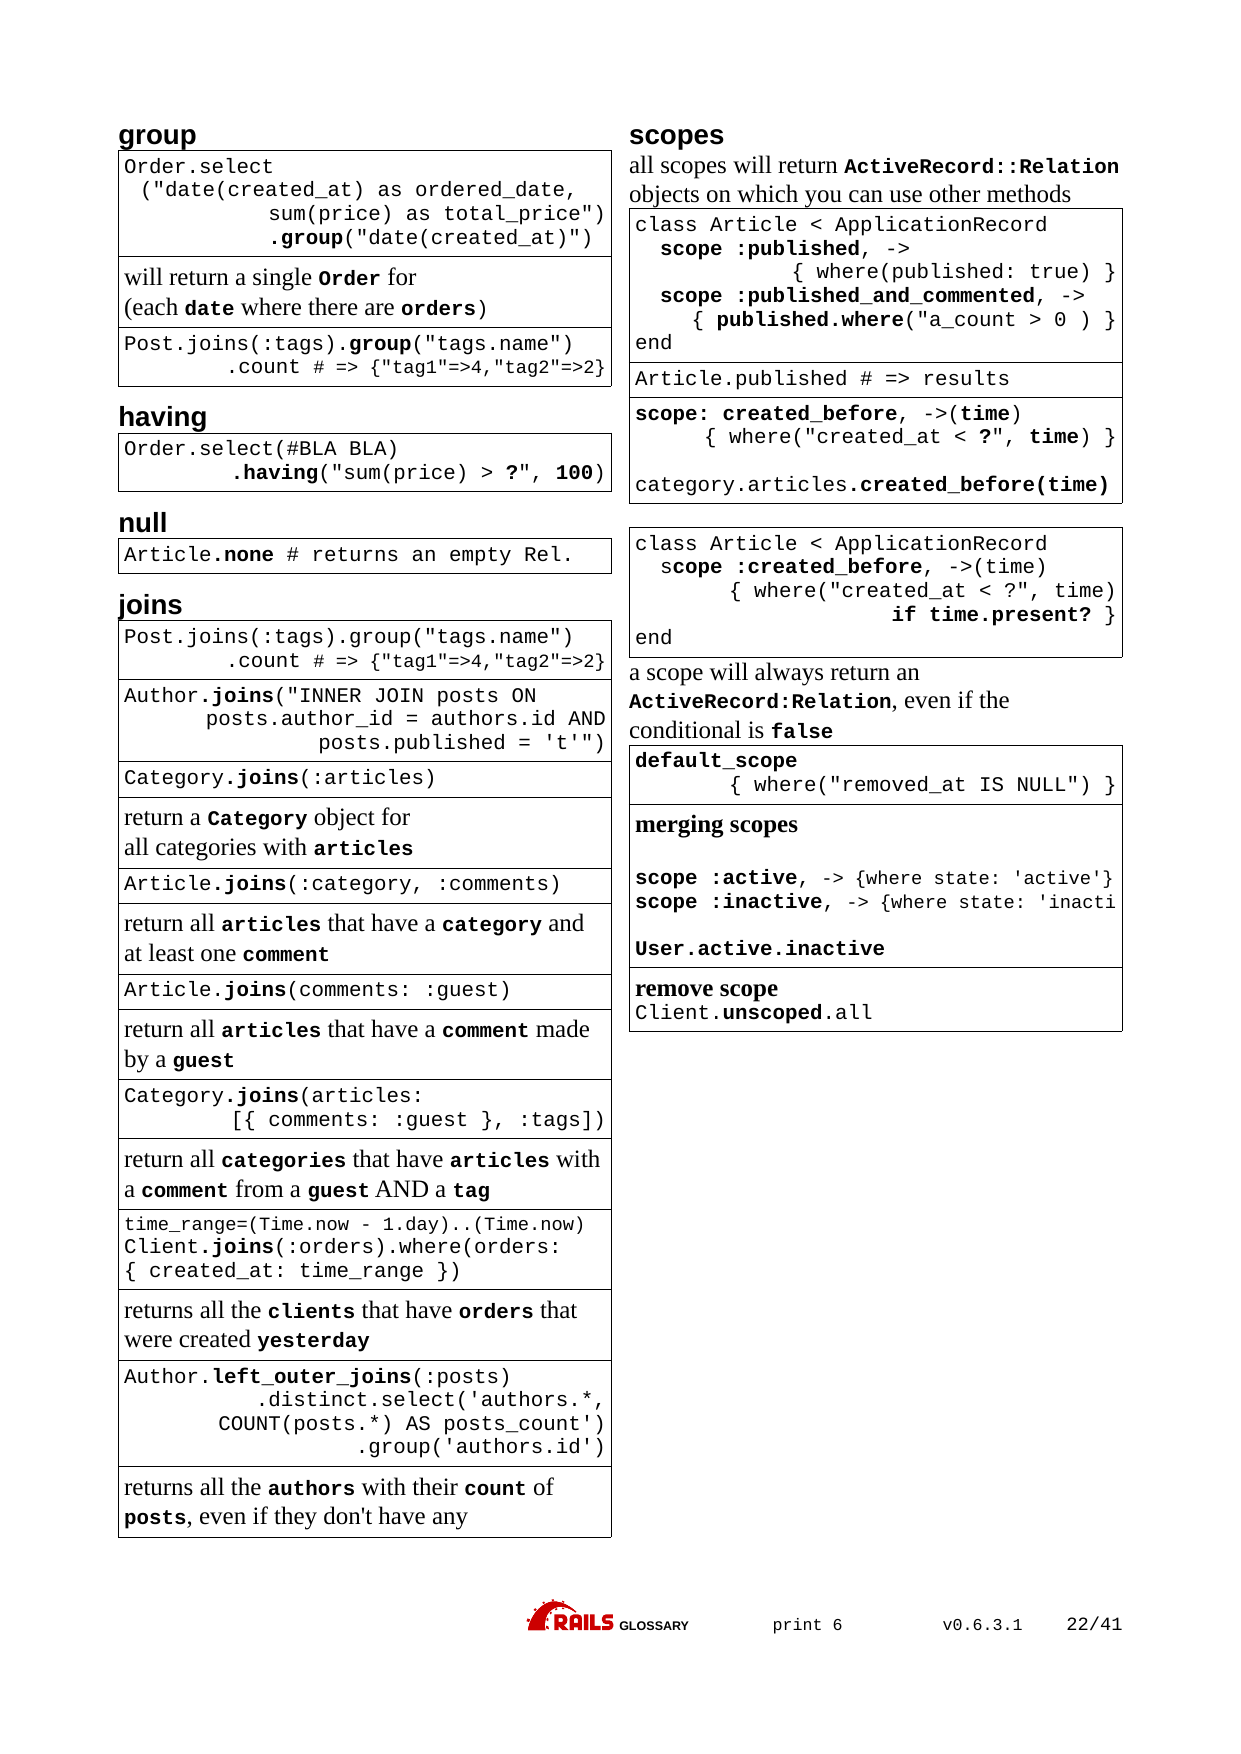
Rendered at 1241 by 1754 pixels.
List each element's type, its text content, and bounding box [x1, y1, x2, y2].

table_cell return a Category object for all categories with articles [119, 798, 611, 867]
table_cell will return a single Order for (each date where there are orders) [119, 257, 611, 327]
table_cell Article.joins(comments: :guest) [119, 975, 611, 1009]
table_header class Article < ApplicationRecord scope :published, -> { where(published: true) } scope :published_and_commented, -> { published.where("a_count > 0 ) } end [630, 209, 1122, 362]
table_cell Author.left_outer_joins(:posts) .distinct.select('authors.*, COUNT(posts.*) AS posts_count') .group('authors.id') [119, 1361, 611, 1466]
table_cell Author.joins("INNER JOIN posts ON posts.author_id = authors.id AND posts.published = 't'") [119, 680, 611, 761]
table_cell Article.published # => results [630, 363, 1122, 397]
subtitle having [118, 401, 611, 432]
table_header Order.select(#BLA BLA) .having("sum(price) > ?", 100) [119, 434, 611, 491]
subtitle scopes [629, 118, 1122, 150]
table_header Article.joins(:category, :comments) [119, 869, 611, 903]
table_cell Category.joins(articles: [{ comments: :guest }, :tags]) [119, 1080, 611, 1138]
table_cell remove scope Client.unscoped.all [630, 968, 1122, 1031]
subtitle group [118, 118, 611, 150]
subtitle joins [118, 588, 611, 620]
table_cell return all categories that have articles with a comment from a guest AND a tag [119, 1139, 611, 1209]
table_cell scope: created_before, ->(time) { where("created_at < ?", time) } category.articles.created_before(time) [630, 398, 1122, 503]
table_cell Post.joins(:tags).group("tags.name") .count # => {"tag1"=>4,"tag2"=>2} [119, 328, 611, 386]
table_cell return all articles that have a category and at least one comment [119, 904, 611, 973]
table_header Order.select ("date(created_at) as ordered_date, sum(price) as total_price") .group("date(created_at)") [119, 151, 611, 256]
table_cell time_range=(Time.now - 1.day)..(Time.now) Client.joins(:orders).where(orders: { created_at: time_range }) [119, 1210, 611, 1289]
table_header merging scopes scope :active, -> {where state: 'active'} scope :inactive, -> {where state: 'inacti User.active.inactive [630, 805, 1122, 967]
text all scopes will return ActiveRecord::Relation objects on which you can use other methods [629, 150, 1122, 208]
table_cell returns all the authors with their count of posts, even if they don't have any [119, 1467, 611, 1537]
table_header class Article < ApplicationRecord scope :created_before, ->(time) { where("created_at < ?", time) if time.present? } end [630, 528, 1122, 657]
table_cell return all articles that have a comment made by a guest [119, 1010, 611, 1079]
table_header Article.none # returns an empty Rel. [119, 539, 611, 573]
text a scope will always return an ActiveRecord:Relation, even if the conditional is false [629, 658, 1122, 745]
table_cell returns all the clients that have orders that were created yesterday [119, 1290, 611, 1360]
table_header default_scope { where("removed_at IS NULL") } [630, 746, 1122, 803]
table_cell Category.joins(:articles) [119, 762, 611, 797]
subtitle null [118, 506, 611, 538]
table_header Post.joins(:tags).group("tags.name") .count # => {"tag1"=>4,"tag2"=>2} [119, 621, 611, 679]
